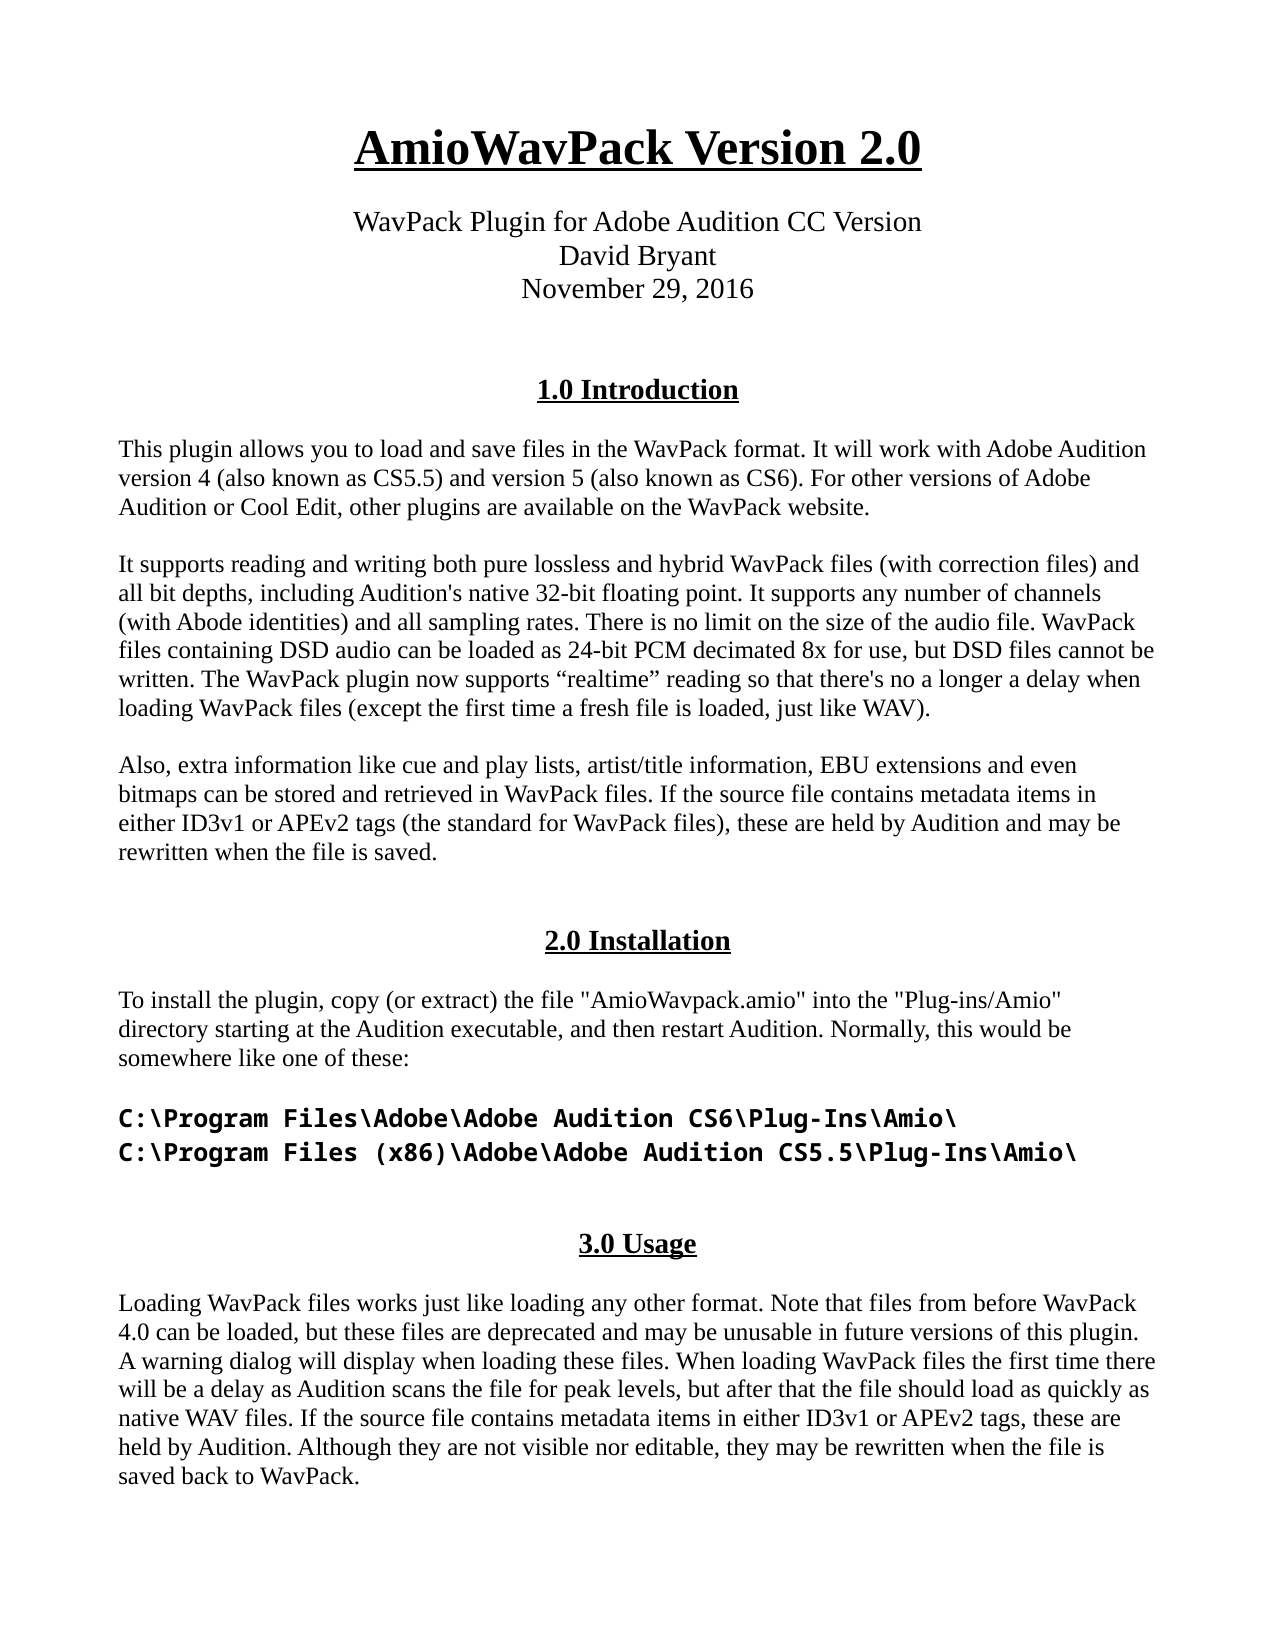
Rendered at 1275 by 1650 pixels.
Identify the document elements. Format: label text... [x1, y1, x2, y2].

text 2.0 Installation [118, 923, 1157, 957]
text Also, extra information like cue and play lists, artist/title information, EBU extensions and even bitmaps can be stored and retrieved in WavPack files. If the source file contains metadata items in either ID3v1 or APEv2 tags (the standard for WavPack files), these are held by Audition and may be rewritten when the file is saved. [118, 751, 1157, 866]
text C:\Program Files\Adobe\Adobe Audition CS6\Plug-Ins\Amio\ [118, 1100, 1157, 1134]
text WavPack Plugin for Adobe Audition CC Version [118, 204, 1157, 238]
text To install the plugin, copy (or extract) the file "AmioWavpack.amio" into the "Plug-ins/Amio" directory starting at the Audition executable, and then restart Audition. Normally, this would be somewhere like one of these: [118, 985, 1157, 1072]
text 1.0 Introduction [118, 372, 1157, 406]
text November 29, 2016 [118, 271, 1157, 305]
text 3.0 Usage [118, 1226, 1157, 1259]
text C:\Program Files (x86)\Adobe\Adobe Audition CS5.5\Plug-Ins\Amio\ [118, 1134, 1157, 1168]
text AmioWavPack Version 2.0 [118, 118, 1157, 176]
text It supports reading and writing both pure lossless and hybrid WavPack files (with correction files) and all bit depths, including Audition's native 32-bit floating point. It supports any number of channels (with Abode identities) and all sampling rates. There is no limit on the size of the audio file. WavPack files containing DSD audio can be loaded as 24-bit PCM decimated 8x for use, but DSD files cannot be written. The WavPack plugin now supports “realtime” reading so that there's no a longer a delay when loading WavPack files (except the first time a fresh file is loaded, just like WAV). [118, 549, 1157, 722]
text David Bryant [118, 238, 1157, 271]
text Loading WavPack files works just like loading any other format. Note that files from before WavPack 4.0 can be loaded, but these files are deprecated and may be unusable in future versions of this plugin. A warning dialog will display when loading these files. When loading WavPack files the first time there will be a delay as Audition scans the file for peak levels, but after that the file should load as quickly as native WAV files. If the source file contains metadata items in either ID3v1 or APEv2 tags, these are held by Audition. Although they are not visible nor editable, they may be rewritten when the file is saved back to WavPack. [118, 1288, 1157, 1489]
text This plugin allows you to load and save files in the WavPack format. It will work with Adobe Audition version 4 (also known as CS5.5) and version 5 (also known as CS6). For other versions of Adobe Audition or Cool Edit, other plugins are available on the WavPack website. [118, 434, 1157, 521]
